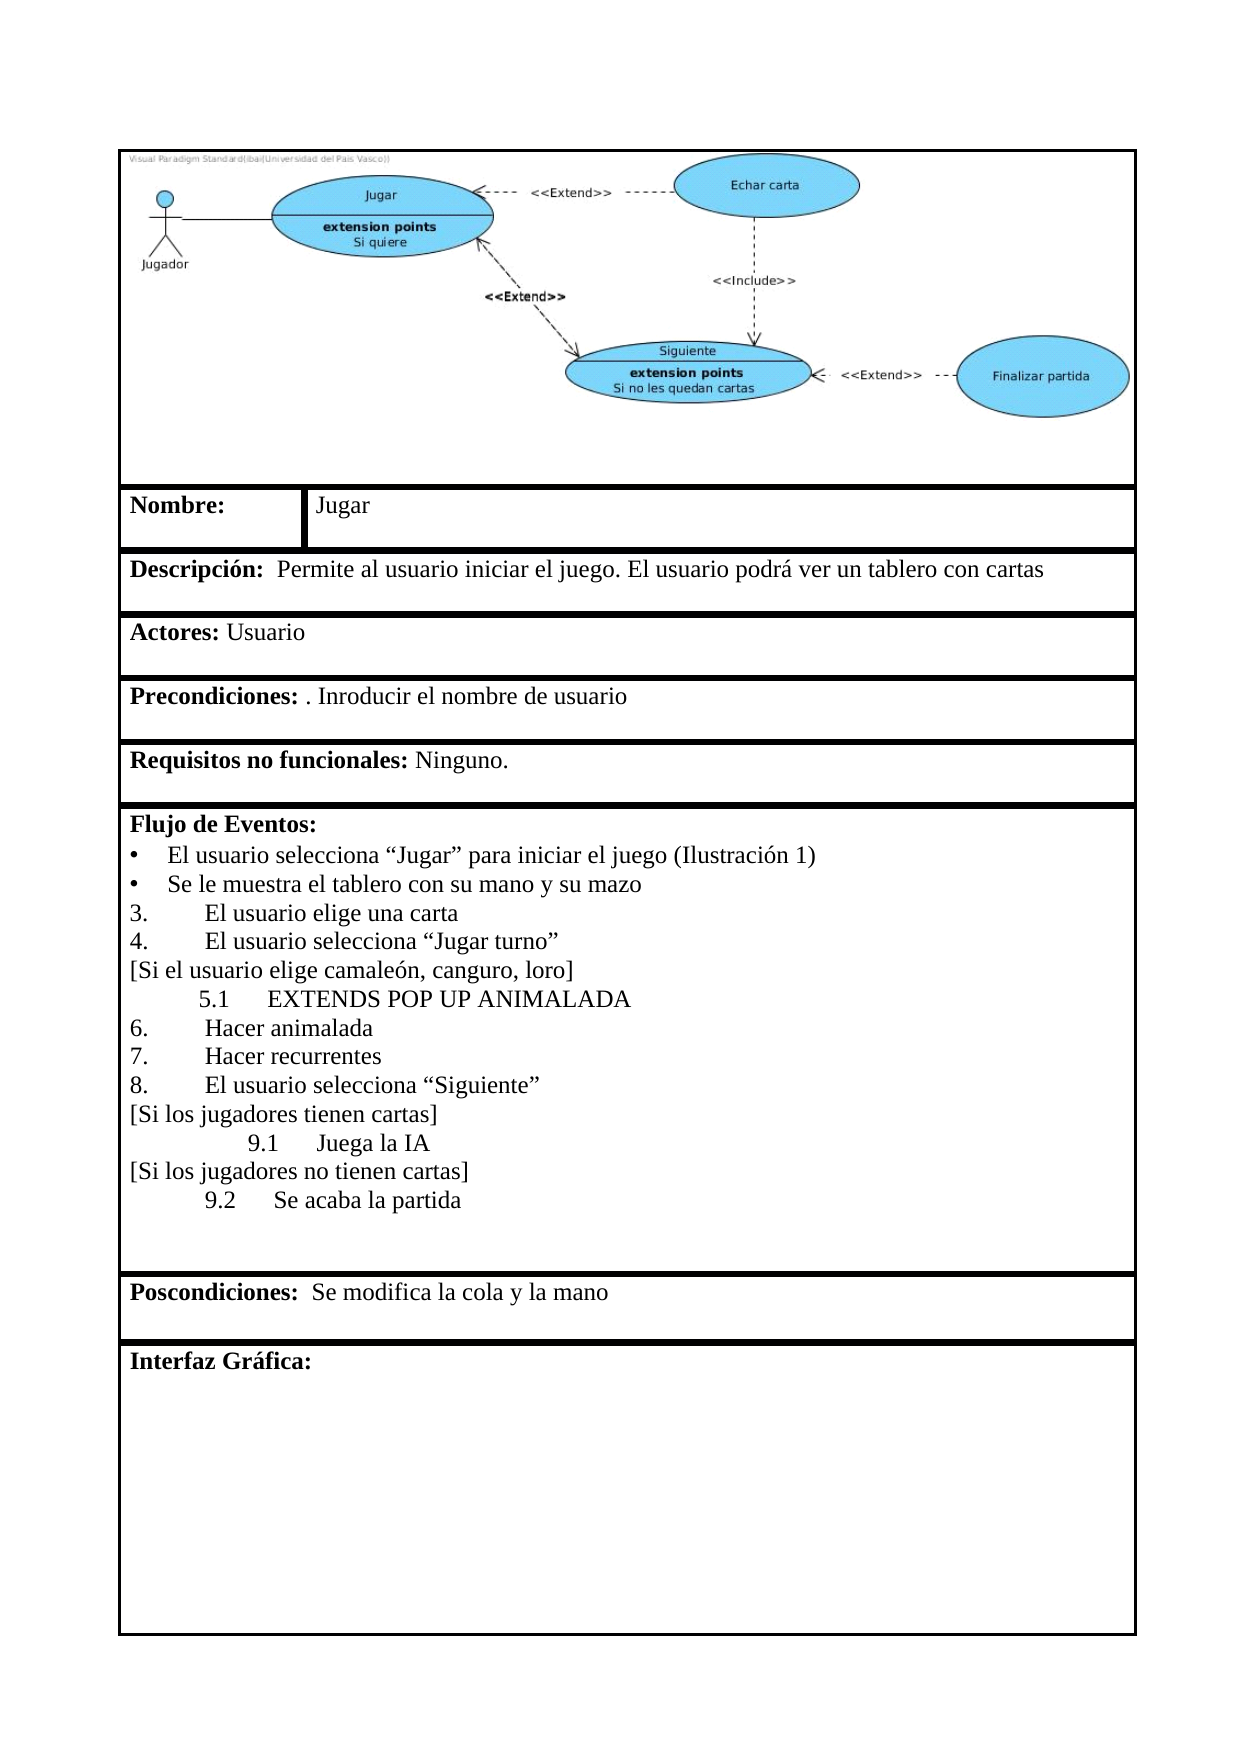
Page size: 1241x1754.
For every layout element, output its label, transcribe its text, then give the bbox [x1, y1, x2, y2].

table_cell Poscondiciones: Se modifica la cola y la mano [121, 1277, 1134, 1339]
table_cell Requisitos no funcionales: Ninguno. [121, 745, 1134, 802]
table_header [121, 152, 1134, 484]
table_cell Precondiciones: . Inroducir el nombre de usuario [121, 681, 1134, 739]
table_cell Interfaz Gráfica: [121, 1346, 1134, 1633]
table_cell Actores: Usuario [121, 618, 1134, 675]
table_cell Jugar [308, 490, 1134, 547]
table_cell Descripción: Permite al usuario iniciar el juego. El usuario podrá ver un tablero con cartas [121, 554, 1134, 611]
table_cell Nombre: [121, 490, 301, 547]
table_cell Flujo de Eventos: El usuario selecciona “Jugar” para iniciar el juego (Ilustración 1) Se le muestra el tablero con su mano y su mazo 3. El usuario elige una carta 4. El usuario selecciona “Jugar turno” [Si el usuario elige camaleón, canguro, loro] 5.1 EXTENDS POP UP ANIMALADA 6. Hacer animalada 7. Hacer recurrentes 8. El usuario selecciona “Siguiente” [Si los jugadores tienen cartas] 9.1 Juega la IA [Si los jugadores no tienen cartas] 9.2 Se acaba la partida [121, 809, 1134, 1271]
